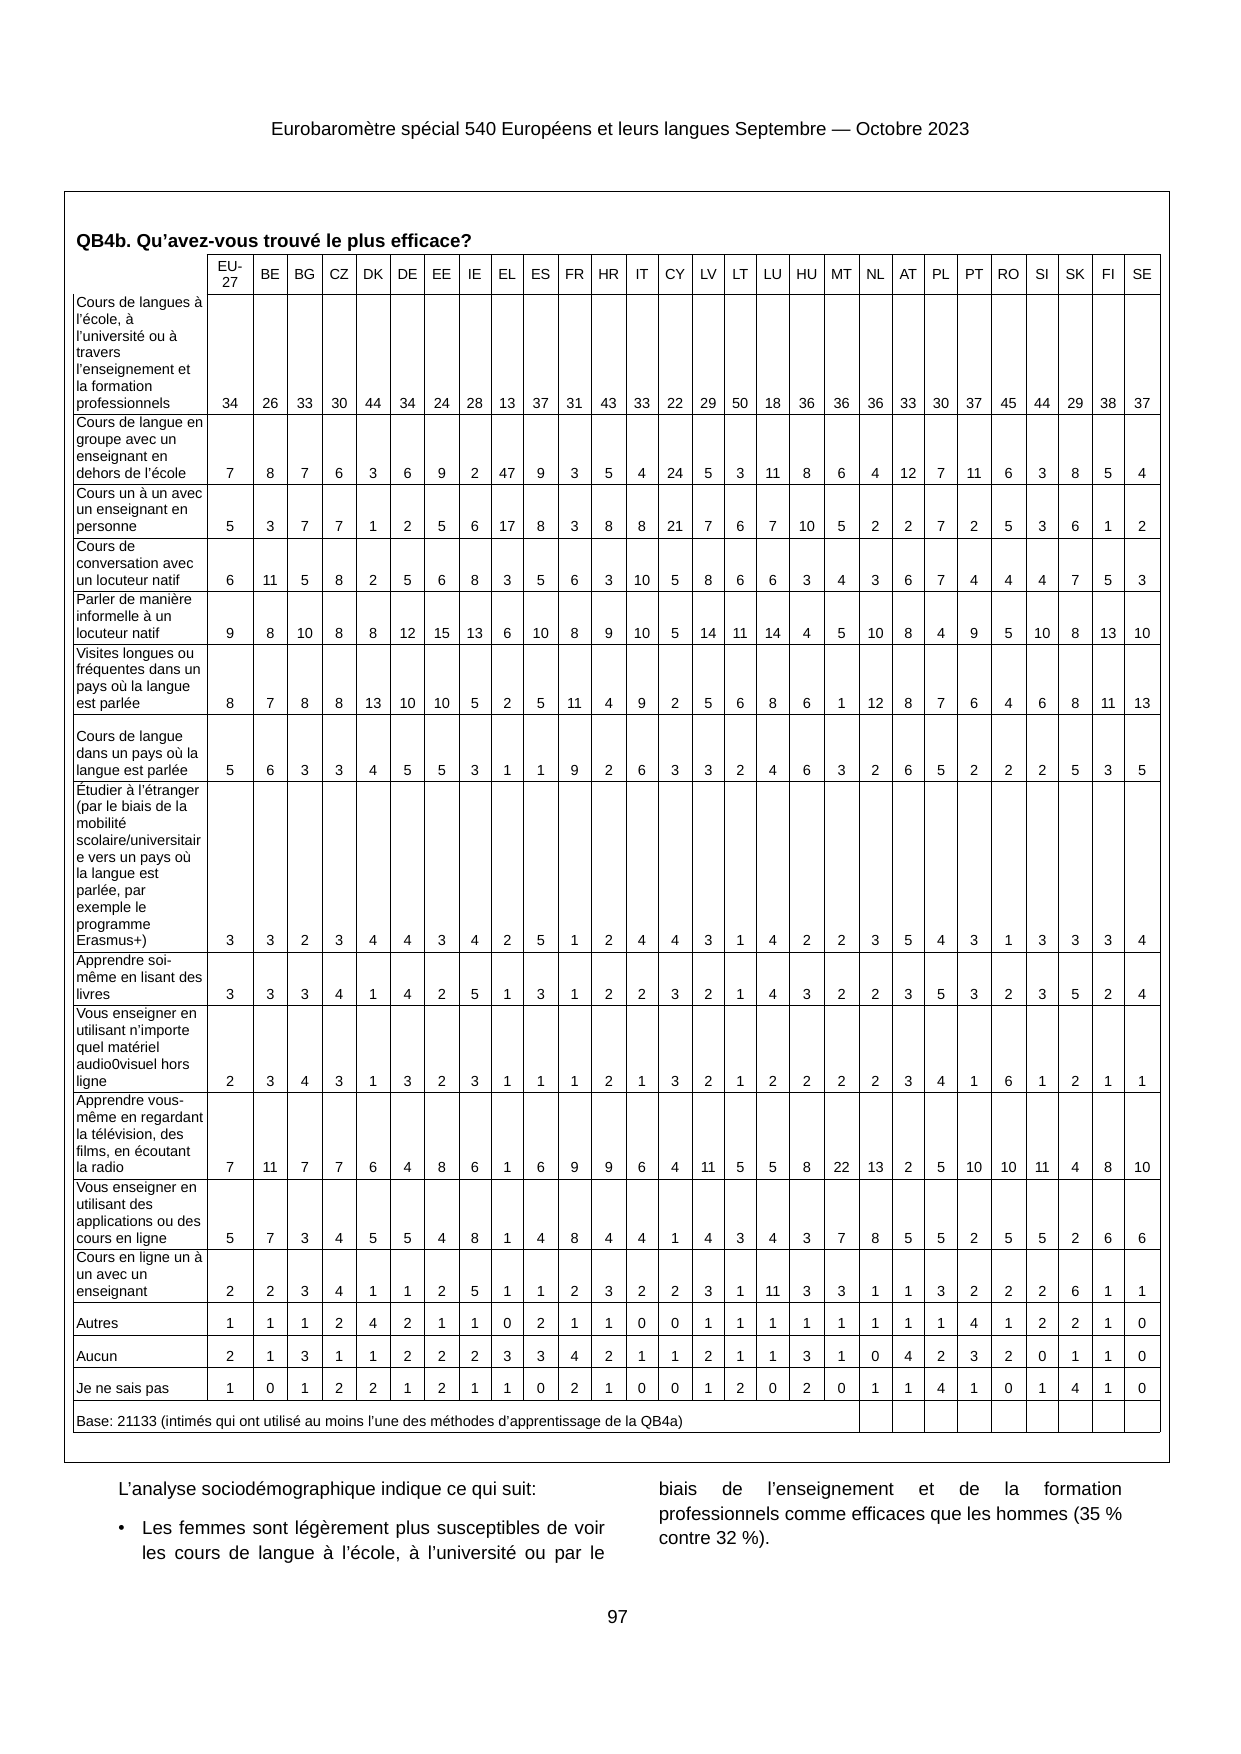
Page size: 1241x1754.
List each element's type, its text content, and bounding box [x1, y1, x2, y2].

table_cell 10 [391, 645, 424, 714]
table_cell 7 [925, 539, 957, 591]
table_cell 4 [1125, 415, 1160, 484]
table_header [1058, 222, 1092, 254]
text [65, 192, 1169, 1462]
table_cell 6 [757, 539, 789, 591]
table_cell 37 [524, 295, 558, 414]
table_cell 0 [524, 1368, 558, 1399]
table_cell 43 [592, 295, 626, 414]
table_cell 4 [357, 715, 390, 781]
table_cell Cours en ligne un à un avec un enseignant [74, 1250, 207, 1302]
table_cell HU [790, 255, 824, 294]
table_header [789, 222, 824, 254]
table_cell 36 [860, 295, 892, 414]
table_cell 13 [492, 295, 523, 414]
table_cell 5 [391, 715, 424, 781]
table_cell 8 [208, 645, 253, 714]
table_cell 2 [559, 1368, 591, 1399]
table_cell 11 [1093, 645, 1124, 714]
table_cell 3 [893, 1006, 924, 1092]
table_cell 36 [825, 295, 859, 414]
table_cell 13 [860, 1093, 892, 1179]
table_cell 6 [627, 1093, 658, 1179]
table_cell 1 [627, 1006, 658, 1092]
table_cell 5 [208, 1180, 253, 1249]
table_cell 1 [460, 1303, 491, 1335]
table_cell 1 [492, 1250, 523, 1302]
table_cell 1 [725, 1336, 756, 1367]
table_cell 3 [790, 1180, 824, 1249]
table_cell 8 [323, 539, 356, 591]
table_cell 4 [1027, 539, 1058, 591]
table_cell 1 [1093, 1336, 1124, 1367]
table_cell 5 [925, 1093, 957, 1179]
table_cell 45 [992, 295, 1026, 414]
table_cell 7 [254, 1180, 287, 1249]
table_cell 5 [1059, 715, 1092, 781]
table_cell 4 [757, 782, 789, 952]
table_cell 10 [992, 1093, 1026, 1179]
table_cell 2 [592, 1336, 626, 1367]
table_cell 5 [524, 782, 558, 952]
table_cell 2 [524, 1303, 558, 1335]
table_cell 7 [288, 485, 322, 537]
table_cell 5 [1093, 539, 1124, 591]
table_cell [1125, 1401, 1160, 1432]
table_cell 3 [492, 1336, 523, 1367]
table_cell 8 [460, 1180, 491, 1249]
table_cell 1 [1093, 485, 1124, 537]
table_cell 1 [288, 1303, 322, 1335]
table_cell 4 [925, 1368, 957, 1399]
table_cell 2 [790, 1006, 824, 1092]
table_cell 5 [592, 415, 626, 484]
table_cell 5 [391, 539, 424, 591]
table_cell 8 [254, 415, 287, 484]
table_cell 36 [790, 295, 824, 414]
table_cell FR [559, 255, 591, 294]
table_cell 4 [592, 1180, 626, 1249]
table_cell 1 [925, 1303, 957, 1335]
table_cell 1 [559, 953, 591, 1005]
table_cell 1 [425, 1303, 459, 1335]
table_cell 8 [592, 485, 626, 537]
table_cell 13 [357, 645, 390, 714]
table_cell 8 [860, 1180, 892, 1249]
table_cell 7 [288, 1093, 322, 1179]
table_cell 8 [559, 1180, 591, 1249]
table_cell 8 [893, 592, 924, 644]
table_cell 2 [693, 1336, 724, 1367]
table_cell 5 [757, 1093, 789, 1179]
table_cell 2 [492, 782, 523, 952]
table_cell 1 [391, 1368, 424, 1399]
table_cell 3 [790, 1250, 824, 1302]
table_cell 4 [958, 1303, 991, 1335]
table_cell 4 [524, 1180, 558, 1249]
table_cell 1 [492, 1006, 523, 1092]
table_cell EL [492, 255, 523, 294]
table_cell ES [524, 255, 558, 294]
table_cell 9 [592, 1093, 626, 1179]
table_cell 4 [659, 1093, 692, 1179]
list Les femmes sont légèrement plus susceptibles de voir les cours de langue à l’école, à l’université ou par le [118, 1517, 605, 1563]
table_cell [958, 1401, 991, 1432]
table_cell 5 [659, 539, 692, 591]
table_cell 24 [425, 295, 459, 414]
table_cell 2 [1059, 1303, 1092, 1335]
table_cell 12 [893, 415, 924, 484]
table_cell Base: 21133 (intimés qui ont utilisé au moins l’une des méthodes d’apprentissage de la QB4a) [74, 1401, 859, 1432]
table_cell 2 [1059, 1180, 1092, 1249]
table_cell 4 [323, 953, 356, 1005]
table_cell 4 [860, 415, 892, 484]
table_cell 1 [693, 1303, 724, 1335]
table_cell 1 [860, 1368, 892, 1399]
table_cell 2 [460, 415, 491, 484]
table_cell 5 [659, 592, 692, 644]
table_cell 11 [559, 645, 591, 714]
table_cell 2 [559, 1250, 591, 1302]
table_cell 4 [1059, 1093, 1092, 1179]
table_cell 4 [757, 953, 789, 1005]
table_cell 3 [1093, 782, 1124, 952]
table_cell 5 [992, 485, 1026, 537]
table_cell 4 [357, 782, 390, 952]
table_cell 4 [627, 1180, 658, 1249]
table_cell 9 [592, 592, 626, 644]
table_cell 11 [693, 1093, 724, 1179]
table_header QB4b. Qu’avez-vous trouvé le plus efficace? [73, 222, 724, 254]
list biais de l’enseignement et de la formation professionnels comme efficaces que les hommes (35 % contre 32 %). [635, 1463, 1122, 1549]
table_cell 1 [357, 953, 390, 1005]
table_cell 7 [925, 415, 957, 484]
table_header [892, 222, 924, 254]
table_cell 4 [357, 1303, 390, 1335]
table_cell 5 [925, 953, 957, 1005]
table_cell 21 [659, 485, 692, 537]
table_cell 3 [693, 715, 724, 781]
table_header [1092, 222, 1124, 254]
table_cell 1 [323, 1336, 356, 1367]
table_cell 10 [1125, 592, 1160, 644]
table_cell 2 [425, 1336, 459, 1367]
table_cell 2 [208, 1250, 253, 1302]
table_cell [925, 1401, 957, 1432]
table_cell 5 [992, 1180, 1026, 1249]
table_cell NL [860, 255, 892, 294]
table_cell 0 [1027, 1336, 1058, 1367]
table_cell IE [460, 255, 491, 294]
table_cell 5 [425, 715, 459, 781]
table_cell 14 [693, 592, 724, 644]
table_cell 11 [1027, 1093, 1058, 1179]
table_cell 3 [288, 1336, 322, 1367]
table_cell Cours de langue en groupe avec un enseignant en dehors de l’école [74, 415, 207, 484]
table_cell 6 [1093, 1180, 1124, 1249]
table_cell 17 [492, 485, 523, 537]
table_cell 1 [524, 715, 558, 781]
table_cell 8 [893, 645, 924, 714]
table_cell 7 [208, 415, 253, 484]
table_cell 28 [460, 295, 491, 414]
table_cell 4 [391, 953, 424, 1005]
table_cell 2 [425, 1250, 459, 1302]
table_cell 5 [693, 415, 724, 484]
table_cell 6 [992, 1006, 1026, 1092]
table_cell Parler de manière informelle à un locuteur natif [74, 592, 207, 644]
table_cell 6 [958, 645, 991, 714]
table_cell 3 [254, 782, 287, 952]
table_cell 5 [425, 485, 459, 537]
table_cell 44 [357, 295, 390, 414]
table_cell 2 [790, 782, 824, 952]
table_cell 1 [860, 1250, 892, 1302]
table_cell LT [725, 255, 756, 294]
table_cell 3 [592, 539, 626, 591]
table_cell 8 [288, 645, 322, 714]
table_cell 7 [825, 1180, 859, 1249]
table_cell 8 [790, 415, 824, 484]
table_cell PT [958, 255, 991, 294]
table_cell 2 [323, 1368, 356, 1399]
table_cell 8 [524, 485, 558, 537]
table_cell 1 [725, 1006, 756, 1092]
table_cell 3 [559, 485, 591, 537]
table_cell 15 [425, 592, 459, 644]
table_cell 26 [254, 295, 287, 414]
table_cell 6 [893, 539, 924, 591]
table_cell Vous enseigner en utilisant des applications ou des cours en ligne [74, 1180, 207, 1249]
table_cell 1 [860, 1303, 892, 1335]
table_cell 6 [559, 539, 591, 591]
table_cell 3 [893, 953, 924, 1005]
table_cell 5 [925, 715, 957, 781]
table_cell 1 [1059, 1336, 1092, 1367]
table_cell 4 [592, 645, 626, 714]
table_cell 2 [1059, 1006, 1092, 1092]
table_cell 1 [524, 1250, 558, 1302]
table_cell 5 [391, 1180, 424, 1249]
table_cell 6 [725, 645, 756, 714]
table_cell [992, 1401, 1026, 1432]
table_cell 2 [288, 782, 322, 952]
table_cell 4 [790, 592, 824, 644]
table_cell 13 [1093, 592, 1124, 644]
table_cell 6 [725, 539, 756, 591]
table_cell 4 [425, 1180, 459, 1249]
table_header [724, 222, 756, 254]
table_cell 5 [825, 485, 859, 537]
table_cell 2 [693, 1006, 724, 1092]
table_cell 3 [825, 1250, 859, 1302]
table_cell RO [992, 255, 1026, 294]
table_cell 3 [254, 953, 287, 1005]
table_cell 1 [391, 1250, 424, 1302]
table_cell 29 [1059, 295, 1092, 414]
table_cell 4 [1059, 1368, 1092, 1399]
table_cell [893, 1401, 924, 1432]
table_cell 3 [790, 1336, 824, 1367]
table_cell 5 [460, 953, 491, 1005]
table_cell 2 [825, 782, 859, 952]
table_cell 9 [425, 415, 459, 484]
table_cell 2 [391, 1336, 424, 1367]
table_cell 6 [893, 715, 924, 781]
table_cell 1 [725, 953, 756, 1005]
table_cell 3 [460, 715, 491, 781]
table_cell 10 [627, 592, 658, 644]
table_cell 24 [659, 415, 692, 484]
table_cell 5 [825, 592, 859, 644]
table_cell 8 [1093, 1093, 1124, 1179]
table_cell 1 [288, 1368, 322, 1399]
table_cell SK [1059, 255, 1092, 294]
table_cell 2 [592, 715, 626, 781]
table_cell 8 [254, 592, 287, 644]
table_cell 1 [893, 1250, 924, 1302]
table_cell 1 [208, 1368, 253, 1399]
table_cell 8 [693, 539, 724, 591]
table_cell 22 [825, 1093, 859, 1179]
table_cell 3 [958, 1336, 991, 1367]
table_cell 6 [208, 539, 253, 591]
table_cell CY [659, 255, 692, 294]
table_cell 2 [893, 485, 924, 537]
table_cell 10 [790, 485, 824, 537]
table_cell 3 [958, 953, 991, 1005]
table_cell 3 [288, 953, 322, 1005]
table_cell 1 [357, 1006, 390, 1092]
table_cell 2 [825, 1006, 859, 1092]
table_cell 11 [725, 592, 756, 644]
table_cell 1 [757, 1303, 789, 1335]
table_cell 9 [559, 1093, 591, 1179]
table_cell 2 [958, 485, 991, 537]
table_cell 5 [893, 1180, 924, 1249]
table_cell 1 [1125, 1006, 1160, 1092]
table_cell 10 [524, 592, 558, 644]
table_cell 6 [254, 715, 287, 781]
table_cell 1 [254, 1303, 287, 1335]
table_cell 1 [208, 1303, 253, 1335]
table_cell Visites longues ou fréquentes dans un pays où la langue est parlée [74, 645, 207, 714]
table_cell 7 [925, 485, 957, 537]
table_cell 2 [659, 1250, 692, 1302]
table_cell 11 [254, 539, 287, 591]
table_cell 2 [592, 782, 626, 952]
table_cell 37 [958, 295, 991, 414]
table_cell BG [288, 255, 322, 294]
table_cell 5 [524, 539, 558, 591]
table_cell 5 [460, 1250, 491, 1302]
table_cell 11 [757, 1250, 789, 1302]
table_cell 2 [1027, 1303, 1058, 1335]
table_cell 1 [357, 1250, 390, 1302]
table_cell 4 [757, 1180, 789, 1249]
table_cell 6 [460, 1093, 491, 1179]
table_cell 2 [1027, 715, 1058, 781]
table_cell 5 [288, 539, 322, 591]
table_cell 1 [254, 1336, 287, 1367]
table_cell 3 [790, 953, 824, 1005]
table_cell Étudier à l’étranger (par le biais de la mobilité scolaire/universitaire vers un pays où la langue est parlée, par exemple le programme Erasmus+) [74, 782, 207, 952]
text L’analyse sociodémographique indique ce qui suit: [118, 1463, 605, 1499]
table_cell 30 [323, 295, 356, 414]
table_cell 38 [1093, 295, 1124, 414]
table_cell 3 [1093, 715, 1124, 781]
table_cell Vous enseigner en utilisant n’importe quel matériel audio0visuel hors ligne [74, 1006, 207, 1092]
text [118, 177, 605, 191]
table_cell 2 [825, 953, 859, 1005]
table_cell 2 [992, 715, 1026, 781]
table_cell 9 [958, 592, 991, 644]
table_cell 7 [693, 485, 724, 537]
table_cell 44 [1027, 295, 1058, 414]
table_cell Cours de langues à l’école, à l’université ou à travers l’enseignement et la formation professionnels [74, 294, 207, 414]
list [635, 177, 1122, 191]
table_cell 1 [1027, 1006, 1058, 1092]
table_cell 3 [1027, 415, 1058, 484]
table_cell HR [592, 255, 626, 294]
table_cell 2 [757, 1006, 789, 1092]
table_cell 3 [460, 1006, 491, 1092]
table_cell 3 [860, 539, 892, 591]
table_cell 3 [323, 782, 356, 952]
table_cell 8 [460, 539, 491, 591]
table_cell 2 [425, 953, 459, 1005]
table_cell 6 [992, 415, 1026, 484]
table_cell 10 [288, 592, 322, 644]
table_cell 3 [208, 782, 253, 952]
table_cell 2 [790, 1368, 824, 1399]
table_cell 5 [460, 645, 491, 714]
table_cell 30 [925, 295, 957, 414]
table_cell 8 [1059, 592, 1092, 644]
table_cell 1 [460, 1368, 491, 1399]
table_cell 4 [825, 539, 859, 591]
table_cell 1 [559, 1303, 591, 1335]
table_cell 1 [492, 953, 523, 1005]
table_cell 8 [627, 485, 658, 537]
table_cell 1 [492, 1093, 523, 1179]
table_cell 4 [659, 782, 692, 952]
table_cell 5 [693, 645, 724, 714]
table_cell 13 [1125, 645, 1160, 714]
table_cell 10 [425, 645, 459, 714]
table_cell 5 [1059, 953, 1092, 1005]
table_cell 11 [254, 1093, 287, 1179]
table_cell 3 [825, 715, 859, 781]
table_cell 2 [254, 1250, 287, 1302]
table_cell 1 [592, 1303, 626, 1335]
table_cell EU-27 [208, 255, 253, 294]
table_cell 2 [1125, 485, 1160, 537]
table_cell 3 [1027, 953, 1058, 1005]
table_cell 0 [860, 1336, 892, 1367]
table_cell 2 [425, 1006, 459, 1092]
table_cell 6 [425, 539, 459, 591]
table_cell 2 [992, 1250, 1026, 1302]
table_cell 3 [559, 415, 591, 484]
table_cell 9 [208, 592, 253, 644]
table_cell 3 [1059, 782, 1092, 952]
table_cell 6 [1027, 645, 1058, 714]
table_cell 6 [323, 415, 356, 484]
table_cell DK [357, 255, 390, 294]
table_cell 3 [391, 1006, 424, 1092]
table_cell 7 [757, 485, 789, 537]
table_cell 4 [288, 1006, 322, 1092]
table_cell 1 [825, 645, 859, 714]
table_cell 6 [790, 715, 824, 781]
table_cell Je ne sais pas [74, 1368, 207, 1399]
table_cell 2 [323, 1303, 356, 1335]
table_cell 1 [559, 782, 591, 952]
table_cell 1 [492, 715, 523, 781]
table_cell 2 [460, 1336, 491, 1367]
table_cell 2 [208, 1006, 253, 1092]
table_cell 7 [208, 1093, 253, 1179]
table_cell 3 [492, 539, 523, 591]
table_cell 2 [860, 485, 892, 537]
table_cell 2 [1093, 953, 1124, 1005]
table_cell BE [254, 255, 287, 294]
table_cell Autres [74, 1303, 207, 1335]
table_cell 2 [592, 1006, 626, 1092]
table_cell 11 [958, 415, 991, 484]
table_cell 8 [323, 592, 356, 644]
table_cell 3 [659, 1006, 692, 1092]
table_cell 4 [992, 645, 1026, 714]
table_cell 10 [1027, 592, 1058, 644]
table_cell Cours un à un avec un enseignant en personne [74, 485, 207, 537]
table_cell 5 [925, 1180, 957, 1249]
table_cell Cours de conversation avec un locuteur natif [74, 539, 207, 591]
table_cell 14 [757, 592, 789, 644]
table_cell 1 [725, 782, 756, 952]
table_cell 3 [357, 415, 390, 484]
table_cell 3 [1027, 782, 1058, 952]
table_cell 0 [1125, 1336, 1160, 1367]
table_cell 0 [254, 1368, 287, 1399]
table_cell 3 [288, 1250, 322, 1302]
table_cell 2 [958, 715, 991, 781]
table_cell 6 [460, 485, 491, 537]
table_cell 0 [492, 1303, 523, 1335]
table_cell 3 [958, 782, 991, 952]
table_cell 1 [725, 1250, 756, 1302]
table_cell 8 [790, 1093, 824, 1179]
table_cell 4 [693, 1180, 724, 1249]
table_header [924, 222, 957, 254]
table_cell 6 [524, 1093, 558, 1179]
table_cell 6 [391, 415, 424, 484]
table_cell 6 [725, 485, 756, 537]
table_cell 3 [254, 485, 287, 537]
table_cell 2 [925, 1336, 957, 1367]
table_cell 3 [693, 1250, 724, 1302]
table_cell 3 [323, 1006, 356, 1092]
table_cell 2 [725, 715, 756, 781]
table_cell Aucun [74, 1336, 207, 1367]
table_cell 9 [559, 715, 591, 781]
table_cell 8 [559, 592, 591, 644]
table_cell 6 [1059, 485, 1092, 537]
table_cell 7 [323, 485, 356, 537]
table_cell 4 [559, 1336, 591, 1367]
table_cell 5 [725, 1093, 756, 1179]
table_cell 5 [524, 645, 558, 714]
table_cell 33 [893, 295, 924, 414]
table_cell 6 [1125, 1180, 1160, 1249]
table_cell [860, 1401, 892, 1432]
table_cell 4 [1125, 953, 1160, 1005]
table_cell 9 [627, 645, 658, 714]
table_cell [73, 254, 207, 294]
table_cell 1 [992, 782, 1026, 952]
table_cell 1 [357, 1336, 390, 1367]
table_cell 0 [992, 1368, 1026, 1399]
table_cell [1059, 1401, 1092, 1432]
table_header [1124, 222, 1160, 254]
table_header [859, 222, 892, 254]
table_cell 33 [627, 295, 658, 414]
table_cell 7 [254, 645, 287, 714]
table_cell 5 [992, 592, 1026, 644]
table_cell 1 [893, 1303, 924, 1335]
table_cell 1 [1125, 1250, 1160, 1302]
table_cell 5 [208, 715, 253, 781]
table_cell 1 [790, 1303, 824, 1335]
table_cell 5 [208, 485, 253, 537]
table_cell 12 [391, 592, 424, 644]
table_cell 10 [627, 539, 658, 591]
table_cell 1 [559, 1006, 591, 1092]
table_cell 3 [693, 782, 724, 952]
table_cell 6 [357, 1093, 390, 1179]
table_cell 6 [1059, 1250, 1092, 1302]
table_cell Cours de langue dans un pays où la langue est parlée [74, 715, 207, 781]
table_cell 8 [425, 1093, 459, 1179]
table_cell 3 [288, 1180, 322, 1249]
table_cell 1 [524, 1006, 558, 1092]
table_header [957, 222, 991, 254]
table_cell 29 [693, 295, 724, 414]
table_cell 5 [1093, 415, 1124, 484]
table_cell 3 [725, 1180, 756, 1249]
table_cell [1027, 1401, 1058, 1432]
table_cell 1 [893, 1368, 924, 1399]
table_cell 0 [627, 1368, 658, 1399]
table_cell FI [1093, 255, 1124, 294]
table_cell 1 [825, 1303, 859, 1335]
table_cell IT [627, 255, 658, 294]
table_cell 4 [627, 415, 658, 484]
table_cell 4 [992, 539, 1026, 591]
table_cell Apprendre soi-même en lisant des livres [74, 953, 207, 1005]
table_cell 2 [860, 953, 892, 1005]
table_cell 9 [524, 415, 558, 484]
table_cell 1 [1093, 1006, 1124, 1092]
table_cell PL [925, 255, 957, 294]
table_cell 2 [627, 1250, 658, 1302]
table_cell 2 [992, 1336, 1026, 1367]
table_cell 22 [659, 295, 692, 414]
table_cell 1 [1093, 1250, 1124, 1302]
table_cell SE [1125, 255, 1160, 294]
table_cell DE [391, 255, 424, 294]
table_cell [1093, 1401, 1124, 1432]
table_cell 8 [757, 645, 789, 714]
table_cell 2 [627, 953, 658, 1005]
table_cell 3 [725, 415, 756, 484]
table_cell 1 [592, 1368, 626, 1399]
table_cell Apprendre vous-même en regardant la télévision, des films, en écoutant la radio [74, 1093, 207, 1179]
table_cell 4 [925, 592, 957, 644]
table_cell 4 [391, 1093, 424, 1179]
table_cell 2 [391, 1303, 424, 1335]
table_cell 0 [757, 1368, 789, 1399]
table_cell SI [1027, 255, 1058, 294]
table_cell 3 [254, 1006, 287, 1092]
table_cell 1 [492, 1368, 523, 1399]
table_cell 2 [893, 1093, 924, 1179]
table_cell 11 [757, 415, 789, 484]
table_cell 3 [524, 1336, 558, 1367]
table_cell 3 [288, 715, 322, 781]
table_cell 6 [492, 592, 523, 644]
table_cell 5 [1027, 1180, 1058, 1249]
table_header [1026, 222, 1058, 254]
table_cell 7 [288, 415, 322, 484]
table_cell 10 [1125, 1093, 1160, 1179]
table_cell 3 [659, 715, 692, 781]
table_cell 0 [627, 1303, 658, 1335]
table_cell 2 [357, 539, 390, 591]
table_cell 0 [659, 1303, 692, 1335]
table_cell 1 [757, 1336, 789, 1367]
table_cell 3 [790, 539, 824, 591]
table_cell 2 [860, 1006, 892, 1092]
table_cell 50 [725, 295, 756, 414]
table_cell 1 [725, 1303, 756, 1335]
table_cell LU [757, 255, 789, 294]
table_cell 5 [893, 782, 924, 952]
table_cell 3 [323, 715, 356, 781]
table_cell AT [893, 255, 924, 294]
table_cell 4 [323, 1250, 356, 1302]
table_cell 2 [492, 645, 523, 714]
table_cell 1 [958, 1006, 991, 1092]
table_cell 4 [925, 782, 957, 952]
table_cell 18 [757, 295, 789, 414]
table_cell EE [425, 255, 459, 294]
table_cell 4 [958, 539, 991, 591]
table_cell LV [693, 255, 724, 294]
table_cell 3 [659, 953, 692, 1005]
table_cell 1 [659, 1336, 692, 1367]
table_cell 6 [790, 645, 824, 714]
table_cell 6 [627, 715, 658, 781]
table_cell 4 [925, 1006, 957, 1092]
table_cell 4 [460, 782, 491, 952]
table_cell 10 [860, 592, 892, 644]
table_cell 1 [1027, 1368, 1058, 1399]
table_cell 5 [357, 1180, 390, 1249]
table_cell 3 [425, 782, 459, 952]
table_cell 5 [1125, 715, 1160, 781]
table_cell 33 [288, 295, 322, 414]
table_cell 1 [357, 485, 390, 537]
table_cell 3 [860, 782, 892, 952]
table_cell 2 [992, 953, 1026, 1005]
table_cell 1 [992, 1303, 1026, 1335]
table_cell 2 [860, 715, 892, 781]
table_header [756, 222, 789, 254]
table_cell 8 [357, 592, 390, 644]
table_cell 1 [825, 1336, 859, 1367]
table_cell 1 [1093, 1368, 1124, 1399]
table_cell 34 [208, 295, 253, 414]
table_header [824, 222, 859, 254]
table_cell 0 [825, 1368, 859, 1399]
table_cell 1 [659, 1180, 692, 1249]
table_cell 8 [1059, 645, 1092, 714]
table_cell 3 [925, 1250, 957, 1302]
table_cell 37 [1125, 295, 1160, 414]
table_cell 0 [659, 1368, 692, 1399]
table_cell 0 [1125, 1303, 1160, 1335]
table_header [991, 222, 1026, 254]
table_cell CZ [323, 255, 356, 294]
table_cell 7 [1059, 539, 1092, 591]
table_cell 7 [925, 645, 957, 714]
table_cell 1 [492, 1180, 523, 1249]
table_cell 7 [323, 1093, 356, 1179]
table_cell 6 [825, 415, 859, 484]
table_cell 3 [208, 953, 253, 1005]
table_cell 4 [893, 1336, 924, 1367]
table_cell 2 [958, 1180, 991, 1249]
table_cell 13 [460, 592, 491, 644]
table_cell 10 [958, 1093, 991, 1179]
table_cell 2 [391, 485, 424, 537]
table_cell 2 [725, 1368, 756, 1399]
table_cell 3 [1125, 539, 1160, 591]
table_cell 31 [559, 295, 591, 414]
table_cell 8 [1059, 415, 1092, 484]
table_cell 4 [1125, 782, 1160, 952]
table_cell 2 [1027, 1250, 1058, 1302]
table_cell 1 [958, 1368, 991, 1399]
table_cell 2 [592, 953, 626, 1005]
table_cell 4 [627, 782, 658, 952]
table_cell 8 [323, 645, 356, 714]
table_cell 3 [524, 953, 558, 1005]
table_cell 4 [391, 782, 424, 952]
table_cell 1 [693, 1368, 724, 1399]
table_cell 2 [425, 1368, 459, 1399]
table_cell 2 [693, 953, 724, 1005]
table_cell 2 [659, 645, 692, 714]
table_cell 0 [1125, 1368, 1160, 1399]
table_cell 2 [208, 1336, 253, 1367]
table_cell 4 [757, 715, 789, 781]
table_cell 1 [627, 1336, 658, 1367]
table_cell 2 [357, 1368, 390, 1399]
table_cell MT [825, 255, 859, 294]
table_cell 1 [1093, 1303, 1124, 1335]
table_cell 3 [1027, 485, 1058, 537]
table_cell 3 [592, 1250, 626, 1302]
table_cell 2 [958, 1250, 991, 1302]
table_cell 47 [492, 415, 523, 484]
table_cell 34 [391, 295, 424, 414]
table_cell 4 [323, 1180, 356, 1249]
table_cell 12 [860, 645, 892, 714]
